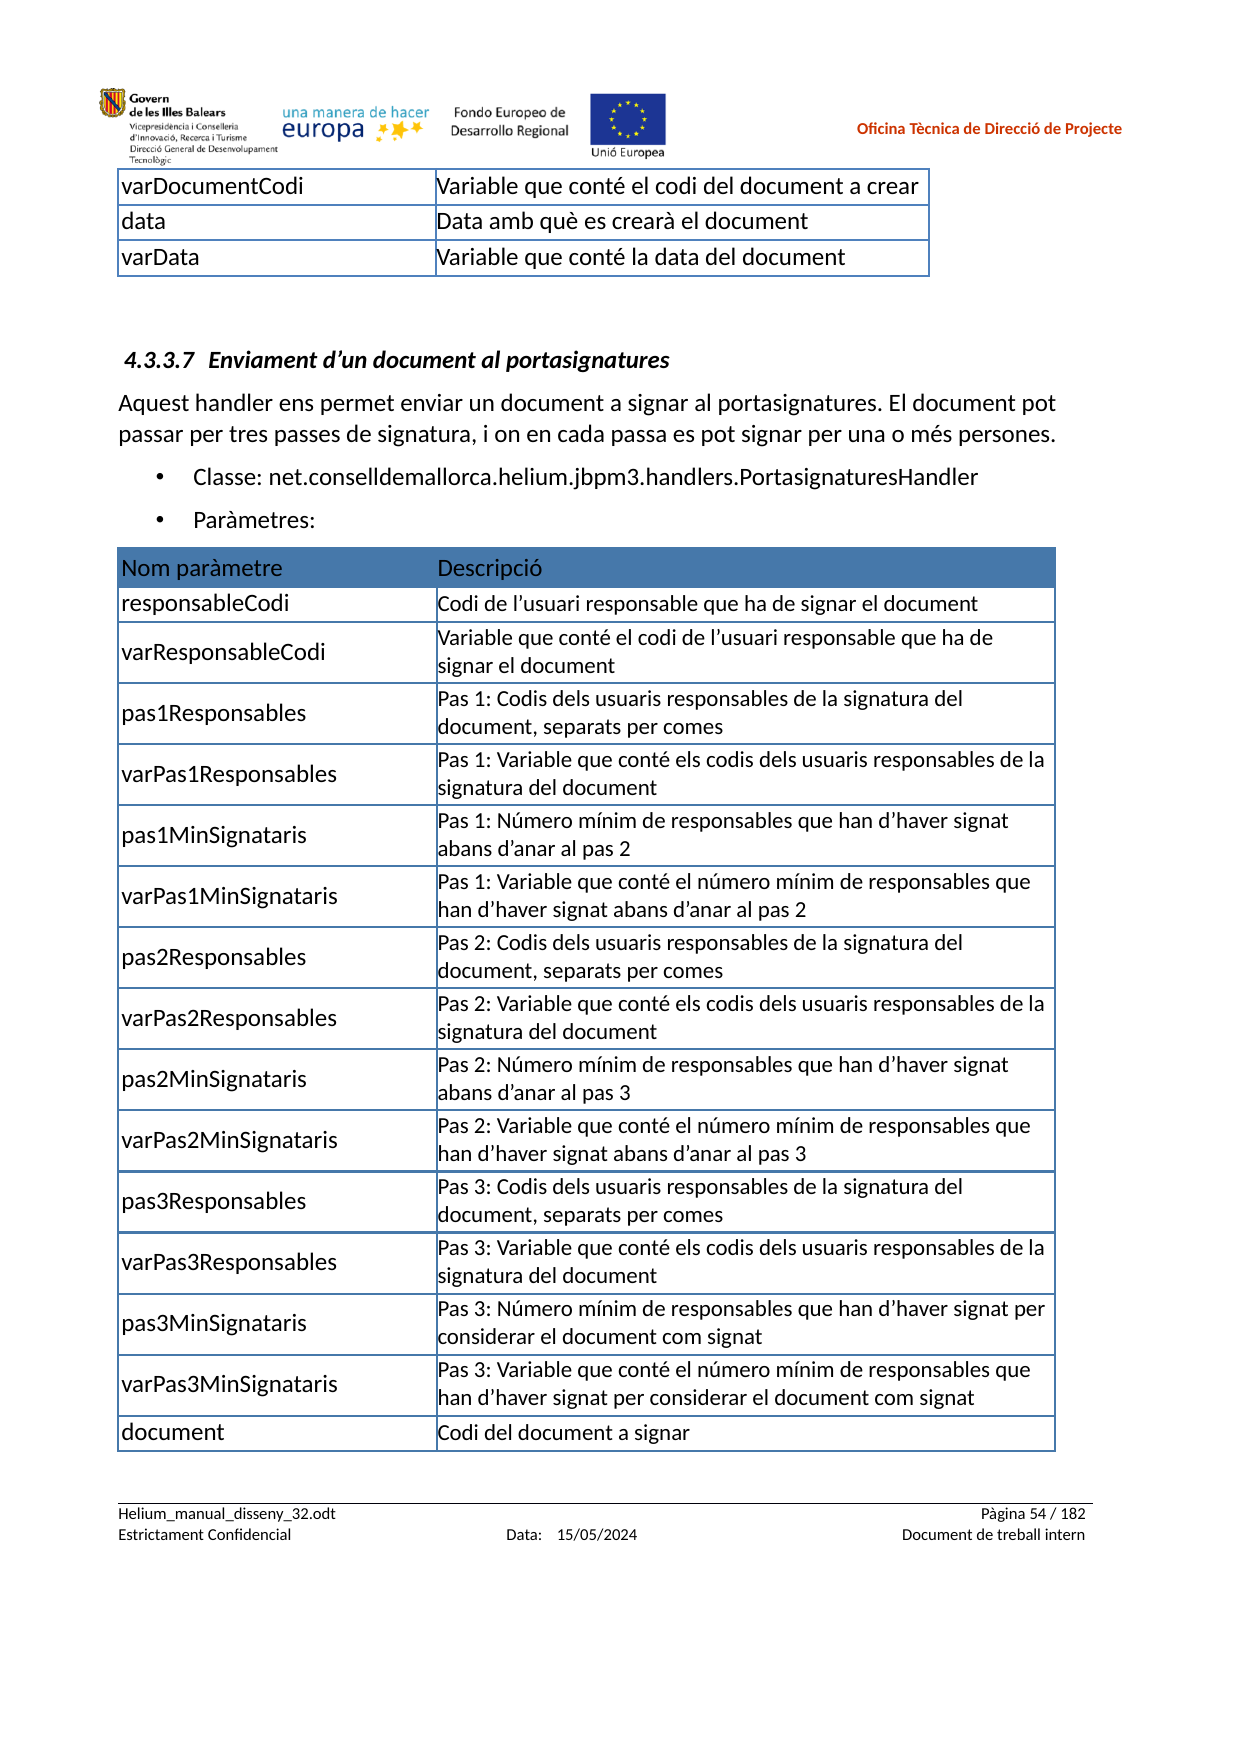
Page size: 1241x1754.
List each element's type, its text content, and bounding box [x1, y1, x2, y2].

table_cell Pas 3: Variable que conté els codis dels usuaris responsables de la signatura del document [438, 1234, 1054, 1292]
table_cell varPas1MinSignataris [119, 867, 436, 926]
table_cell varData [119, 241, 435, 274]
table_cell Data amb què es crearà el document [437, 206, 928, 239]
table_cell Pas 1: Número mínim de responsables que han d’haver signat abans d’anar al pas 2 [438, 806, 1054, 865]
table_cell varPas1Responsables [119, 745, 436, 804]
table_cell Pas 2: Variable que conté els codis dels usuaris responsables de la signatura del document [438, 989, 1054, 1048]
table_cell varResponsableCodi [119, 623, 436, 682]
table_cell Codi de l’usuari responsable que ha de signar el document [438, 588, 1054, 621]
table_cell pas2MinSignataris [119, 1050, 436, 1109]
table_cell pas1MinSignataris [119, 806, 436, 865]
table_cell Variable que conté la data del document [437, 241, 928, 274]
table_cell varPas2MinSignataris [119, 1111, 436, 1170]
table_cell Pas 2: Número mínim de responsables que han d’haver signat abans d’anar al pas 3 [438, 1050, 1054, 1109]
list Classe: net.conselldemallorca.helium.jbpm3.handlers.PortasignaturesHandler [156, 461, 1122, 491]
table_cell pas3MinSignataris [119, 1295, 436, 1353]
table_cell varPas3Responsables [119, 1234, 436, 1292]
subtitle Enviament d’un document al portasignatures [118, 344, 1122, 375]
table_cell Pas 3: Número mínim de responsables que han d’haver signat per considerar el document com signat [438, 1295, 1054, 1353]
table_cell varPas3MinSignataris [119, 1356, 436, 1414]
picture [99, 87, 668, 166]
table_cell data [119, 206, 435, 239]
text Aquest handler ens permet enviar un document a signar al portasignatures. El document pot passar per tres passes de signatura, i on en cada passa es pot signar per una o més persones. [118, 387, 1122, 448]
table_header Descripció [438, 549, 1054, 585]
list Paràmetres: [156, 504, 1122, 534]
table_cell document [119, 1417, 436, 1450]
table_cell Variable que conté el codi de l’usuari responsable que ha de signar el document [438, 623, 1054, 682]
table_cell pas3Responsables [119, 1173, 436, 1231]
table_cell Pas 3: Variable que conté el número mínim de responsables que han d’haver signat per considerar el document com signat [438, 1356, 1054, 1414]
table_cell pas1Responsables [119, 684, 436, 743]
table_cell Codi del document a signar [438, 1417, 1054, 1450]
table_cell Pas 1: Codis dels usuaris responsables de la signatura del document, separats per comes [438, 684, 1054, 743]
table_cell varDocumentCodi [119, 170, 435, 203]
table_cell varPas2Responsables [119, 989, 436, 1048]
table_cell Pas 3: Codis dels usuaris responsables de la signatura del document, separats per comes [438, 1173, 1054, 1231]
table_cell Pas 1: Variable que conté el número mínim de responsables que han d’haver signat abans d’anar al pas 2 [438, 867, 1054, 926]
table_header Nom paràmetre [119, 549, 436, 585]
table_cell Pas 2: Codis dels usuaris responsables de la signatura del document, separats per comes [438, 928, 1054, 987]
table_cell Pas 2: Variable que conté el número mínim de responsables que han d’haver signat abans d’anar al pas 3 [438, 1111, 1054, 1170]
table_cell Pas 1: Variable que conté els codis dels usuaris responsables de la signatura del document [438, 745, 1054, 804]
table_cell Variable que conté el codi del document a crear [437, 170, 928, 203]
table_cell responsableCodi [119, 588, 436, 621]
table_cell pas2Responsables [119, 928, 436, 987]
